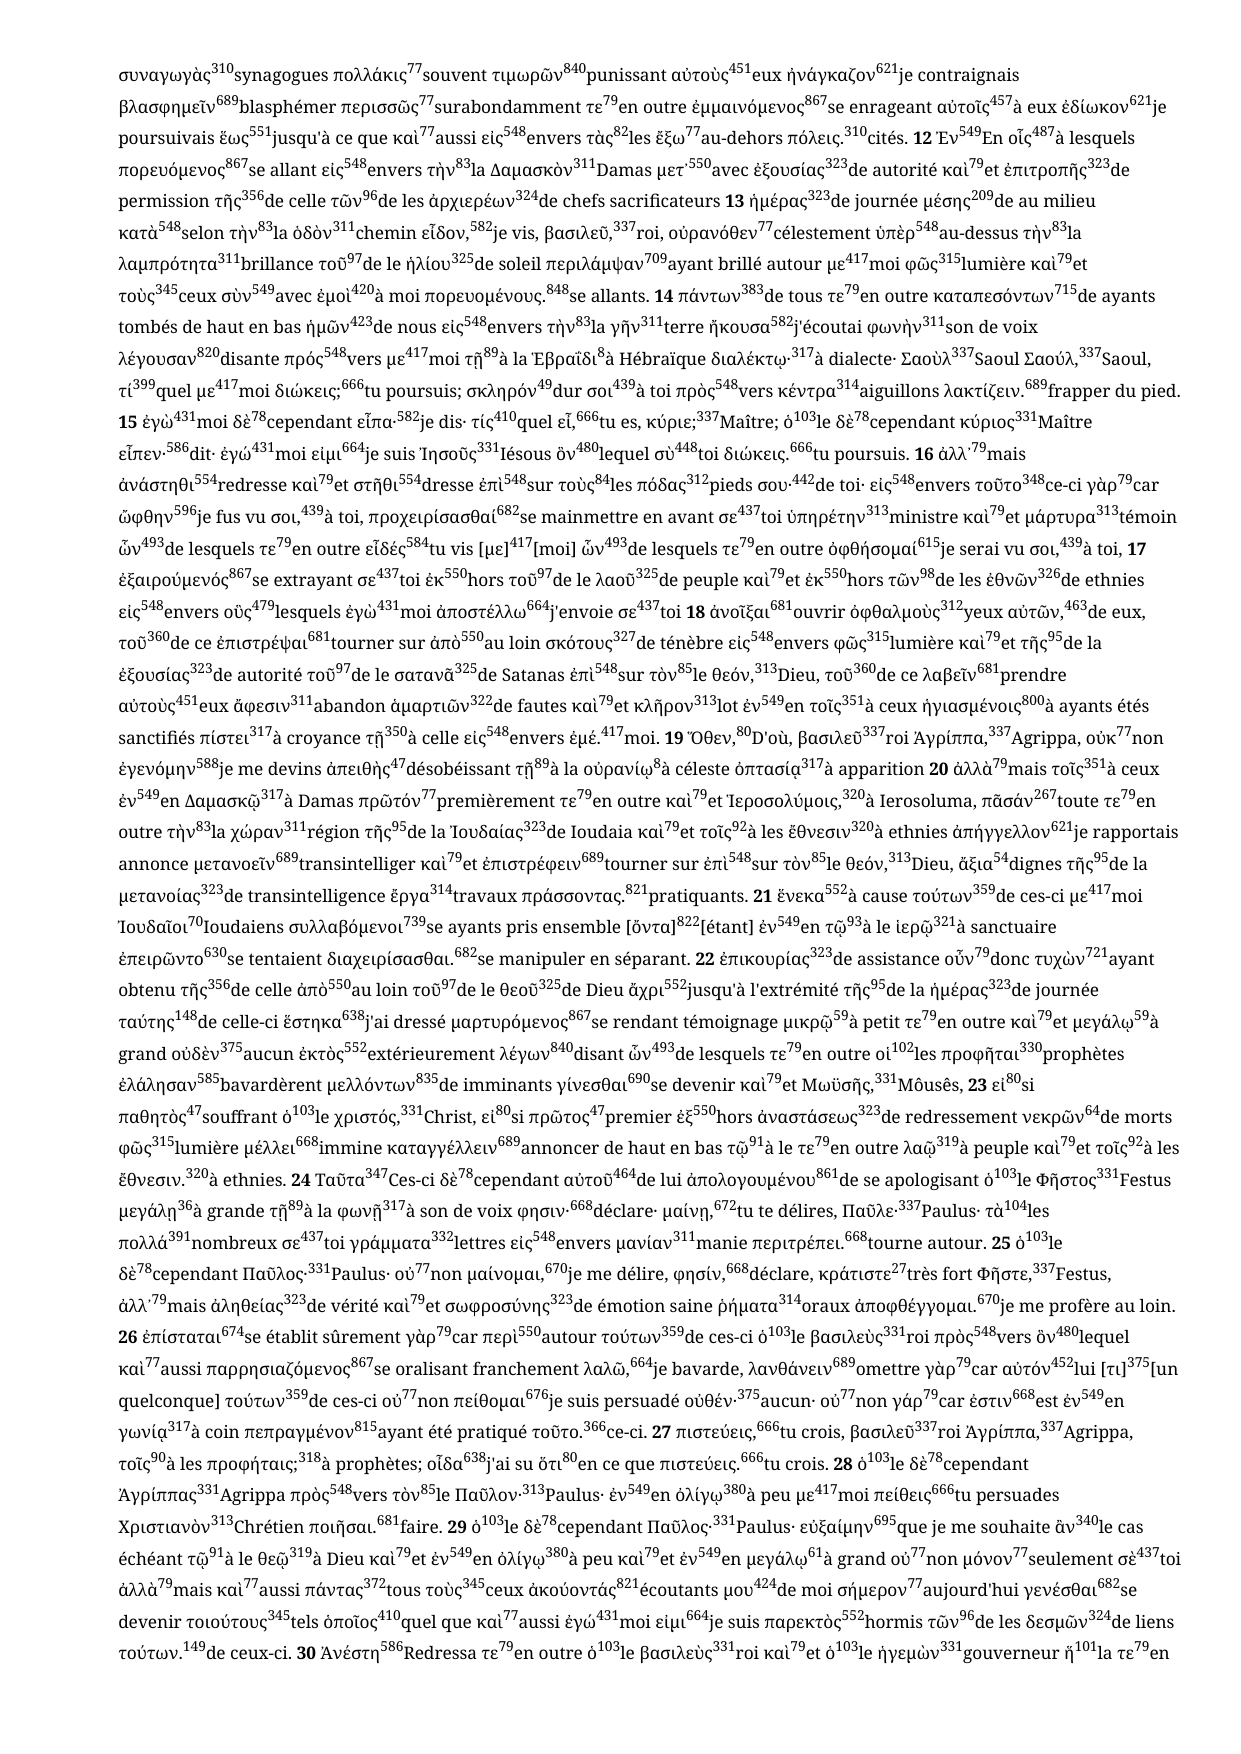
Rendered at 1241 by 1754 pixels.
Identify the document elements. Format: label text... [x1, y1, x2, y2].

text 1 Ἀγρίππας331Agrippa δὲ78cependant πρὸς548vers τὸν85le Παῦλον313Paulus ἔφη·625déclarait· ἐπιτρέπεταί680est permis σοι439à toi περὶ550autour σεαυτοῦ522de toi-même λέγειν.689dire. τότε77alors ὁ103le Παῦλος331Paulus ἐκτείνας721ayant étendu dehors τὴν243la χεῖρα311main ἀπελογεῖτο·631se apologisait· 2 Περὶ550Autour πάντων385de tous ὧν493de lesquels ἐγκαλοῦμαι676je suis appelé en accusation ὑπὸ550sous Ἰουδαίων,64de Ioudaiens, βασιλεῦ337roi Ἀγρίππα,337Agrippa, ἥγημαι644je m'ai gouverné ἐμαυτὸν507moi-même μακάριον53bienheureux ἐπὶ550sur σοῦ442de toi μέλλων840imminant σήμερον77aujourd'hui ἀπολογεῖσθαι690se apologiser 3 μάλιστα77surtout γνώστην313connaisseur ὄντα822étant σε437toi πάντων282de tous τῶν98de les κατὰ548selon Ἰουδαίους52Ioudaiens ἐθῶν326de coutumes τε79en outre καὶ79et ζητημάτων,326de sujets de recherches, διὸ79c'est pourquoi δέομαι670je m'attache de lien μακροθύμως77éloignement de fureur ἀκοῦσαί681écouter μου.424de moi. 4 Τὴν83La μὲν77certes οὖν79donc βίωσίν311manière d'existence μου424de moi [τὴν]478[celle] ἐκ550hors νεότητος323de jeunesse τὴν344celle ἀπ᾽550au loin ἀρχῆς323de origine γενομένην724se ayante devenue ἐν549en τῷ93à le ἔθνει321à ethnie μου424de moi ἔν549en τε79en outre Ἱεροσολύμοις320à Ierosoluma ἴσασιν641ont su πάντες286tous [οἱ]102[les] Ἰουδαῖοι70Ioudaiens 5 προγινώσκοντές839connaissants avant με417moi ἄνωθεν,77d'en haut, ἐὰν80si le cas échéant θέλωσιν920que veuillent μαρτυρεῖν,689témoigner, ὅτι80en ce que κατὰ548selon τὴν83la ἀκριβεστάτην2plus exacte αἵρεσιν311hérésie τῆς95de la ἡμετέρας227de notre θρησκείας323de religion ἔζησα582je vécus Φαρισαῖος.331Pharisien. 6 καὶ79et νῦν77maintenant ἐπ᾽549sur ἐλπίδι317à espérance τῆς95de la εἰς548envers τοὺς84les πατέρας312pères ἡμῶν423de nous ἐπαγγελίας323de promesse γενομένης732de se ayante devenue ὑπὸ550sous τοῦ97de le θεοῦ325de Dieu ἕστηκα638j'ai dressé κρινόμενος,891étant jugé, 7 εἰς548envers ἣν478laquelle τὸ105le δωδεκάφυλον333douze tribus ἡμῶν423de nous ἐν549en ἐκτενείᾳ317à extension νύκτα311nuit καὶ79et ἡμέραν311journée λατρεῦον842adorant ἐλπίζει668espère καταντῆσαι,681atteindre à l'encontre, περὶ550autour ἧς300de laquelle ἐλπίδος323de espérance ἐγκαλοῦμαι676je suis appelé en accusation ὑπὸ550sous Ἰουδαίων,64de Ioudaiens, βασιλεῦ.337roi. 8 τί399quel ἄπιστον73incroyant κρίνεται680est jugé παρ᾽549à côté ὑμῖν438à vous εἰ80si ὁ103le θεὸς331Dieu νεκροὺς52morts ἐγείρει;668éveille; 9 Ἐγὼ431Moi μὲν77certes οὖν79donc ἔδοξα582j'estimai ἐμαυτῷ509à moi-même πρὸς548vers τὸ87le ὄνομα315nom Ἰησοῦ325de Iésous τοῦ97de le Ναζωραίου325de Nazoréen δεῖν689attacher de lien πολλὰ270nombreux ἐναντία54aux encontres πρᾶξαι,681pratiquer, 10 ὃ482lequel καὶ77aussi ἐποίησα582je fis ἐν549en Ἱεροσολύμοις,320à Ierosoluma, καὶ79et πολλούς372nombreux τε79en outre τῶν96de les ἁγίων64de saints ἐγὼ431moi ἐν549en φυλακαῖς316à gardiennages κατέκλεισα582je fermai à clef de haut en bas τὴν83la παρὰ550à côté τῶν96de les ἀρχιερέων324de chefs sacrificateurs ἐξουσίαν311autorité λαβὼν721ayant pris ἀναιρουμένων884de étants saisis de bas en haut τε79en outre αὐτῶν463de eux κατήνεγκα582je portai de haut en bas ψῆφον.311caillou lisse. 11 καὶ79et κατὰ548selon πάσας266toutes τὰς82les συναγωγὰς310synagogues πολλάκις77souvent τιμωρῶν840punissant αὐτοὺς451eux ἠνάγκαζον621je contraignais βλασφημεῖν689blasphémer περισσῶς77surabondamment τε79en outre ἐμμαινόμενος867se enrageant αὐτοῖς457à eux ἐδίωκον621je poursuivais ἕως551jusqu'à ce que καὶ77aussi εἰς548envers τὰς82les ἔξω77au-dehors πόλεις.310cités. 12 Ἐν549En οἷς487à lesquels πορευόμενος867se allant εἰς548envers τὴν83la Δαμασκὸν311Damas μετ᾽550avec ἐξουσίας323de autorité καὶ79et ἐπιτροπῆς323de permission τῆς356de celle τῶν96de les ἀρχιερέων324de chefs sacrificateurs 13 ἡμέρας323de journée μέσης209de au milieu κατὰ548selon τὴν83la ὁδὸν311chemin εἶδον,582je vis, βασιλεῦ,337roi, οὐρανόθεν77célestement ὑπὲρ548au-dessus τὴν83la λαμπρότητα311brillance τοῦ97de le ἡλίου325de soleil περιλάμψαν709ayant brillé autour με417moi φῶς315lumière καὶ79et τοὺς345ceux σὺν549avec ἐμοὶ420à moi πορευομένους.848se allants. 14 πάντων383de tous τε79en outre καταπεσόντων715de ayants tombés de haut en bas ἡμῶν423de nous εἰς548envers τὴν83la γῆν311terre ἤκουσα582j'écoutai φωνὴν311son de voix λέγουσαν820disante πρός548vers με417moi τῇ89à la Ἑβραΐδι8à Hébraïque διαλέκτῳ·317à dialecte· Σαοὺλ337Saoul Σαούλ,337Saoul, τί399quel με417moi διώκεις;666tu poursuis; σκληρόν49dur σοι439à toi πρὸς548vers κέντρα314aiguillons λακτίζειν.689frapper du pied. 15 ἐγὼ431moi δὲ78cependant εἶπα·582je dis· τίς410quel εἶ,666tu es, κύριε;337Maître; ὁ103le δὲ78cependant κύριος331Maître εἶπεν·586dit· ἐγώ431moi εἰμι664je suis Ἰησοῦς331Iésous ὃν480lequel σὺ448toi διώκεις.666tu poursuis. 16 ἀλλ᾽79mais ἀνάστηθι554redresse καὶ79et στῆθι554dresse ἐπὶ548sur τοὺς84les πόδας312pieds σου·442de toi· εἰς548envers τοῦτο348ce-ci γὰρ79car ὤφθην596je fus vu σοι,439à toi, προχειρίσασθαί682se mainmettre en avant σε437toi ὑπηρέτην313ministre καὶ79et μάρτυρα313témoin ὧν493de lesquels τε79en outre εἶδές584tu vis [με]417[moi] ὧν493de lesquels τε79en outre ὀφθήσομαί615je serai vu σοι,439à toi, 17 ἐξαιρούμενός867se extrayant σε437toi ἐκ550hors τοῦ97de le λαοῦ325de peuple καὶ79et ἐκ550hors τῶν98de les ἐθνῶν326de ethnies εἰς548envers οὓς479lesquels ἐγὼ431moi ἀποστέλλω664j'envoie σε437toi 18 ἀνοῖξαι681ouvrir ὀφθαλμοὺς312yeux αὐτῶν,463de eux, τοῦ360de ce ἐπιστρέψαι681tourner sur ἀπὸ550au loin σκότους327de ténèbre εἰς548envers φῶς315lumière καὶ79et τῆς95de la ἐξουσίας323de autorité τοῦ97de le σατανᾶ325de Satanas ἐπὶ548sur τὸν85le θεόν,313Dieu, τοῦ360de ce λαβεῖν681prendre αὐτοὺς451eux ἄφεσιν311abandon ἁμαρτιῶν322de fautes καὶ79et κλῆρον313lot ἐν549en τοῖς351à ceux ἡγιασμένοις800à ayants étés sanctifiés πίστει317à croyance τῇ350à celle εἰς548envers ἐμέ.417moi. 19 Ὅθεν,80D'où, βασιλεῦ337roi Ἀγρίππα,337Agrippa, οὐκ77non ἐγενόμην588je me devins ἀπειθὴς47désobéissant τῇ89à la οὐρανίῳ8à céleste ὀπτασίᾳ317à apparition 20 ἀλλὰ79mais τοῖς351à ceux ἐν549en Δαμασκῷ317à Damas πρῶτόν77premièrement τε79en outre καὶ79et Ἱεροσολύμοις,320à Ierosoluma, πᾶσάν267toute τε79en outre τὴν83la χώραν311région τῆς95de la Ἰουδαίας323de Ioudaia καὶ79et τοῖς92à les ἔθνεσιν320à ethnies ἀπήγγελλον621je rapportais annonce μετανοεῖν689transintelliger καὶ79et ἐπιστρέφειν689tourner sur ἐπὶ548sur τὸν85le θεόν,313Dieu, ἄξια54dignes τῆς95de la μετανοίας323de transintelligence ἔργα314travaux πράσσοντας.821pratiquants. 21 ἕνεκα552à cause τούτων359de ces-ci με417moi Ἰουδαῖοι70Ioudaiens συλλαβόμενοι739se ayants pris ensemble [ὄντα]822[étant] ἐν549en τῷ93à le ἱερῷ321à sanctuaire ἐπειρῶντο630se tentaient διαχειρίσασθαι.682se manipuler en séparant. 22 ἐπικουρίας323de assistance οὖν79donc τυχὼν721ayant obtenu τῆς356de celle ἀπὸ550au loin τοῦ97de le θεοῦ325de Dieu ἄχρι552jusqu'à l'extrémité τῆς95de la ἡμέρας323de journée ταύτης148de celle-ci ἕστηκα638j'ai dressé μαρτυρόμενος867se rendant témoignage μικρῷ59à petit τε79en outre καὶ79et μεγάλῳ59à grand οὐδὲν375aucun ἐκτὸς552extérieurement λέγων840disant ὧν493de lesquels τε79en outre οἱ102les προφῆται330prophètes ἐλάλησαν585bavardèrent μελλόντων835de imminants γίνεσθαι690se devenir καὶ79et Μωϋσῆς,331Môusês, 23 εἰ80si παθητὸς47souffrant ὁ103le χριστός,331Christ, εἰ80si πρῶτος47premier ἐξ550hors ἀναστάσεως323de redressement νεκρῶν64de morts φῶς315lumière μέλλει668immine καταγγέλλειν689annoncer de haut en bas τῷ91à le τε79en outre λαῷ319à peuple καὶ79et τοῖς92à les ἔθνεσιν.320à ethnies. 24 Ταῦτα347Ces-ci δὲ78cependant αὐτοῦ464de lui ἀπολογουμένου861de se apologisant ὁ103le Φῆστος331Festus μεγάλῃ36à grande τῇ89à la φωνῇ317à son de voix φησιν·668déclare· μαίνῃ,672tu te délires, Παῦλε·337Paulus· τὰ104les πολλά391nombreux σε437toi γράμματα332lettres εἰς548envers μανίαν311manie περιτρέπει.668tourne autour. 25 ὁ103le δὲ78cependant Παῦλος·331Paulus· οὐ77non μαίνομαι,670je me délire, φησίν,668déclare, κράτιστε27très fort Φῆστε,337Festus, ἀλλ᾽79mais ἀληθείας323de vérité καὶ79et σωφροσύνης323de émotion saine ῥήματα314oraux ἀποφθέγγομαι.670je me profère au loin. 26 ἐπίσταται674se établit sûrement γὰρ79car περὶ550autour τούτων359de ces-ci ὁ103le βασιλεὺς331roi πρὸς548vers ὃν480lequel καὶ77aussi παρρησιαζόμενος867se oralisant franchement λαλῶ,664je bavarde, λανθάνειν689omettre γὰρ79car αὐτόν452lui [τι]375[un quelconque] τούτων359de ces-ci οὐ77non πείθομαι676je suis persuadé οὐθέν·375aucun· οὐ77non γάρ79car ἐστιν668est ἐν549en γωνίᾳ317à coin πεπραγμένον815ayant été pratiqué τοῦτο.366ce-ci. 27 πιστεύεις,666tu crois, βασιλεῦ337roi Ἀγρίππα,337Agrippa, τοῖς90à les προφήταις;318à prophètes; οἶδα638j'ai su ὅτι80en ce que πιστεύεις.666tu crois. 28 ὁ103le δὲ78cependant Ἀγρίππας331Agrippa πρὸς548vers τὸν85le Παῦλον·313Paulus· ἐν549en ὀλίγῳ380à peu με417moi πείθεις666tu persuades Χριστιανὸν313Chrétien ποιῆσαι.681faire. 29 ὁ103le δὲ78cependant Παῦλος·331Paulus· εὐξαίμην695que je me souhaite ἂν340le cas échéant τῷ91à le θεῷ319à Dieu καὶ79et ἐν549en ὀλίγῳ380à peu καὶ79et ἐν549en μεγάλῳ61à grand οὐ77non μόνον77seulement σὲ437toi ἀλλὰ79mais καὶ77aussi πάντας372tous τοὺς345ceux ἀκούοντάς821écoutants μου424de moi σήμερον77aujourd'hui γενέσθαι682se devenir τοιούτους345tels ὁποῖος410quel que καὶ77aussi ἐγώ431moi εἰμι664je suis παρεκτὸς552hormis τῶν96de les δεσμῶν324de liens τούτων.149de ceux-ci. 30 Ἀνέστη586Redressa τε79en outre ὁ103le βασιλεὺς331roi καὶ79et ὁ103le ἡγεμὼν331gouverneur ἥ101la τε79en outre Βερνίκη329Bernike καὶ79et οἱ363ceux συγκαθήμενοι866se asseyants ensemble αὐτοῖς,457à eux, 31 καὶ79et ἀναχωρήσαντες720ayants replacés ἐλάλουν624bavardaient πρὸς548vers ἀλλήλους501les uns les autres λέγοντες839disants ὅτι80en ce que οὐδὲν271aucun θανάτου325de trépas ἢ79ou δεσμῶν324de liens ἄξιόν55digne [τι]271[un quelconque] πράσσει668pratique ὁ103le ἄνθρωπος331être humain οὗτος.156celui-ci. 32 Ἀγρίππας331Agrippa δὲ78cependant τῷ91à le Φήστῳ319à Festus ἔφη·625déclarait· ἀπολελύσθαι688avoir été délié au loin ἐδύνατο631se pouvait ὁ103le ἄνθρωπος331être humain οὗτος156celui-ci εἰ551si μὴ77ne pas ἐπεκέκλητο661s'avait surnommé Καίσαρα.313Kaesar. [118, 59, 1181, 1665]
